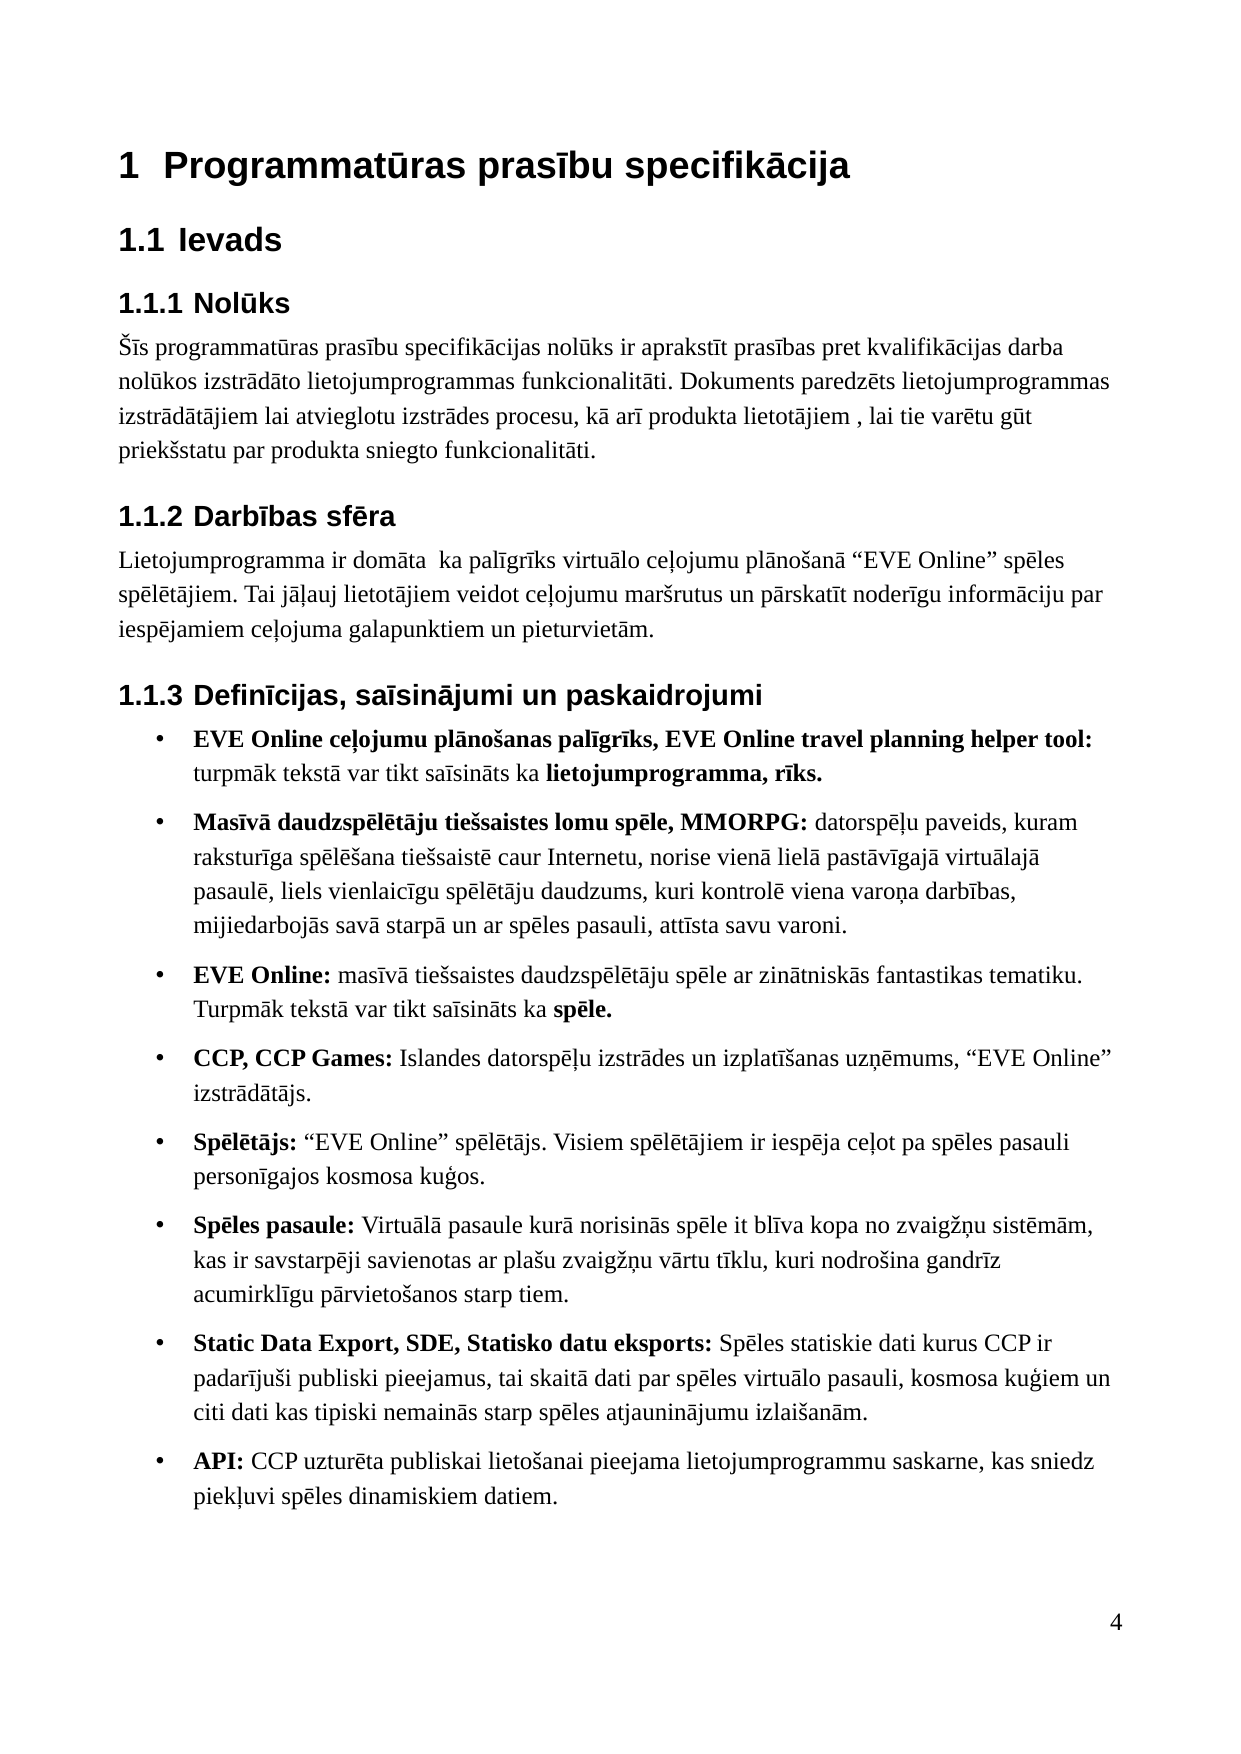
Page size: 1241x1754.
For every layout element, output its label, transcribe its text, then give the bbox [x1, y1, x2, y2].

subtitle Darbības sfēra [118, 499, 1122, 532]
list CCP, CCP Games: Islandes datorspēļu izstrādes un izplatīšanas uzņēmums, “EVE Online” izstrādātājs. [156, 1043, 1122, 1106]
list Spēles pasaule: Virtuālā pasaule kurā norisinās spēle it blīva kopa no zvaigžņu sistēmām, kas ir savstarpēji savienotas ar plašu zvaigžņu vārtu tīklu, kuri nodrošina gandrīz acumirklīgu pārvietošanos starp tiem. [156, 1210, 1122, 1308]
list Static Data Export, SDE, Statisko datu eksports: Spēles statiskie dati kurus CCP ir padarījuši publiski pieejamus, tai skaitā dati par spēles virtuālo pasauli, kosmosa kuģiem un citi dati kas tipiski nemainās starp spēles atjauninājumu izlaišanām. [156, 1328, 1122, 1426]
list Masīvā daudzspēlētāju tiešsaistes lomu spēle, MMORPG: datorspēļu paveids, kuram raksturīga spēlēšana tiešsaistē caur Internetu, norise vienā lielā pastāvīgajā virtuālajā pasaulē, liels vienlaicīgu spēlētāju daudzums, kuri kontrolē viena varoņa darbības, mijiedarbojās savā starpā un ar spēles pasauli, attīsta savu varoni. [156, 807, 1122, 939]
text Lietojumprogramma ir domāta ka palīgrīks virtuālo ceļojumu plānošanā “EVE Online” spēles spēlētājiem. Tai jāļauj lietotājiem veidot ceļojumu maršrutus un pārskatīt noderīgu informāciju par iespējamiem ceļojuma galapunktiem un pieturvietām. [118, 545, 1122, 643]
list EVE Online: masīvā tiešsaistes daudzspēlētāju spēle ar zinātniskās fantastikas tematiku. Turpmāk tekstā var tikt saīsināts ka spēle. [156, 960, 1122, 1023]
subtitle Ievads [118, 220, 1122, 259]
list Spēlētājs: “EVE Online” spēlētājs. Visiem spēlētājiem ir iespēja ceļot pa spēles pasauli personīgajos kosmosa kuģos. [156, 1127, 1122, 1190]
list API: CCP uzturēta publiskai lietošanai pieejama lietojumprogrammu saskarne, kas sniedz piekļuvi spēles dinamiskiem datiem. [156, 1446, 1122, 1509]
subtitle Definīcijas, saīsinājumi un paskaidrojumi [118, 678, 1122, 711]
subtitle Nolūks [118, 286, 1122, 319]
subtitle Programmatūras prasību specifikācija [118, 143, 1122, 187]
text Šīs programmatūras prasību specifikācijas nolūks ir aprakstīt prasības pret kvalifikācijas darba nolūkos izstrādāto lietojumprogrammas funkcionalitāti. Dokuments paredzēts lietojumprogrammas izstrādātājiem lai atvieglotu izstrādes procesu, kā arī produkta lietotājiem , lai tie varētu gūt priekšstatu par produkta sniegto funkcionalitāti. [118, 332, 1122, 464]
list EVE Online ceļojumu plānošanas palīgrīks, EVE Online travel planning helper tool: turpmāk tekstā var tikt saīsināts ka lietojumprogramma, rīks. [156, 724, 1122, 787]
